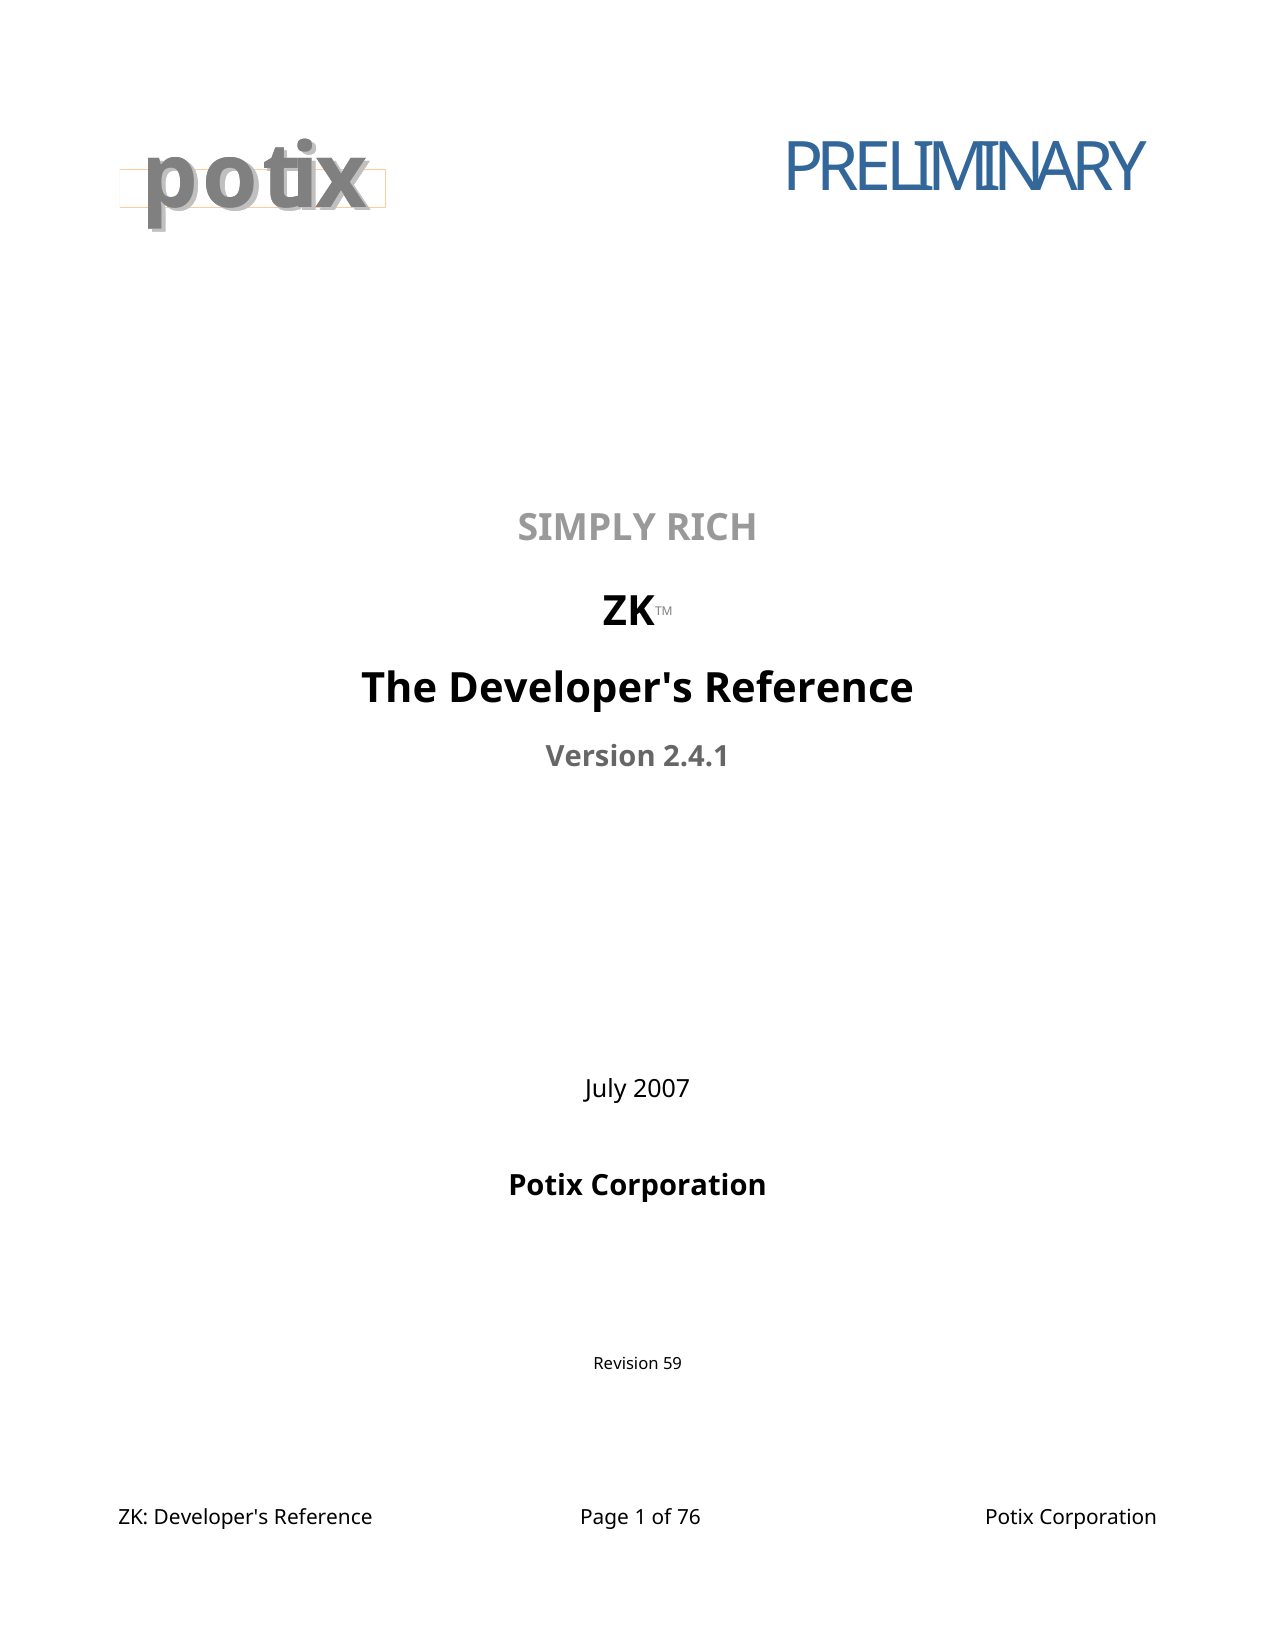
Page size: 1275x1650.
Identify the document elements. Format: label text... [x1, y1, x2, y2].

text Potix Corporation [118, 1164, 1157, 1203]
text Version 2.4.1 [118, 736, 1157, 775]
text SIMPLY RICH [118, 500, 1157, 551]
text The Developer's Reference [118, 658, 1157, 715]
text Revision 59 [118, 1351, 1157, 1374]
text July 2007 [118, 1071, 1157, 1105]
text ZKTM [118, 580, 1157, 637]
